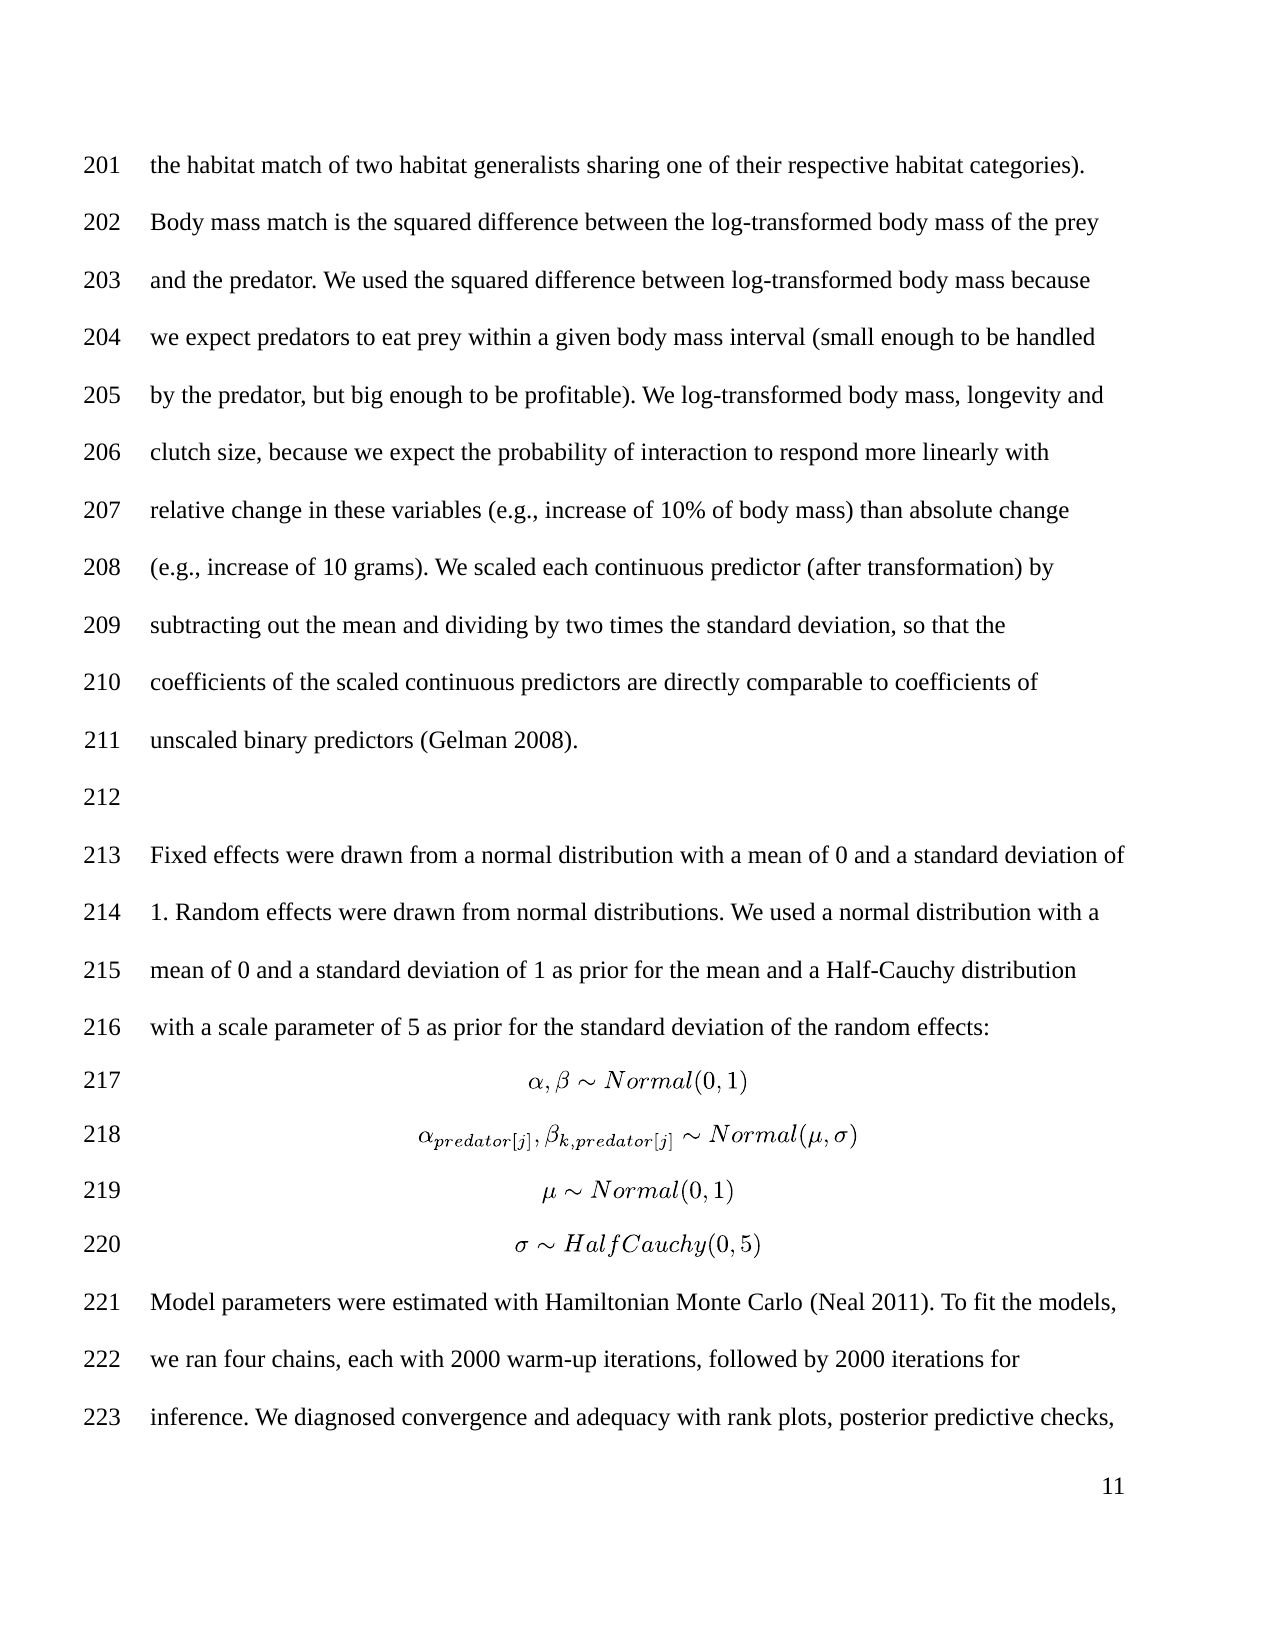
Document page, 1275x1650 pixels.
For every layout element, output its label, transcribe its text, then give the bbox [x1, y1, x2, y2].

text Fixed effects were drawn from a normal distribution with a mean of 0 and a standard deviation of 1. Random effects were drawn from normal distributions. We used a normal distribution with a mean of 0 and a standard deviation of 1 as prior for the mean and a Half-Cauchy distribution with a scale parameter of 5 as prior for the standard deviation of the random effects: [150, 840, 1125, 1041]
text Model parameters were estimated with Hamiltonian Monte Carlo (Neal 2011). To fit the models, we ran four chains, each with 2000 warm-up iterations, followed by 2000 iterations for inference. We diagnosed convergence and adequacy with rank plots, posterior predictive checks, [150, 1287, 1125, 1431]
text the habitat match of two habitat generalists sharing one of their respective habitat categories). Body mass match is the squared difference between the log-transformed body mass of the prey and the predator. We used the squared difference between log-transformed body mass because we expect predators to eat prey within a given body mass interval (small enough to be handled by the predator, but big enough to be profitable). We log-transformed body mass, longevity and clutch size, because we expect the probability of interaction to respond more linearly with relative change in these variables (e.g., increase of 10% of body mass) than absolute change (e.g., increase of 10 grams). We scaled each continuous predictor (after transformation) by subtracting out the mean and dividing by two times the standard deviation, so that the coefficients of the scaled continuous predictors are directly comparable to coefficients of unscaled binary predictors (Gelman 2008). [150, 150, 1125, 754]
